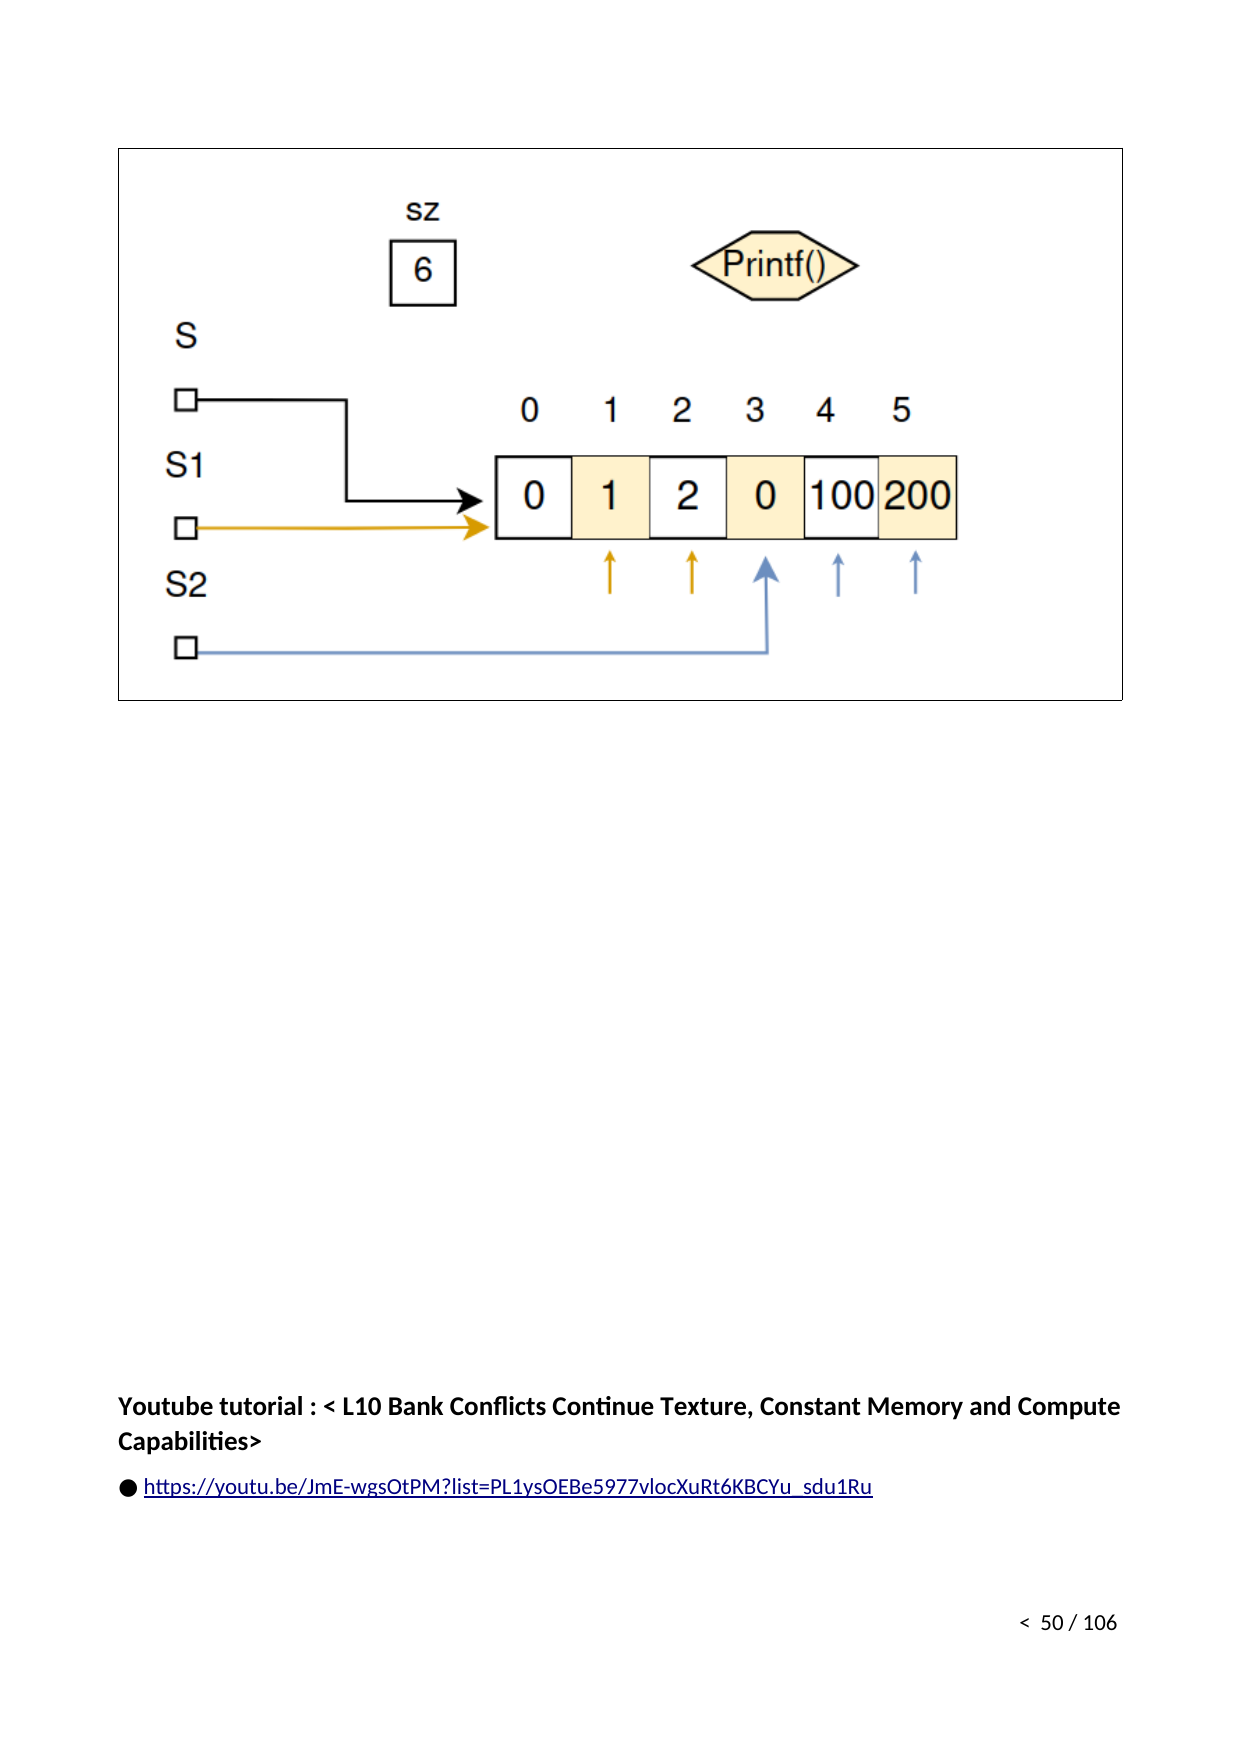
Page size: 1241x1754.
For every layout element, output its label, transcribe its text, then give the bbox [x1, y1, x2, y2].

text ● https://youtu.be/JmE-wgsOtPM?list=PL1ysOEBe5977vlocXuRt6KBCYu_sdu1Ru [118, 1472, 1122, 1500]
picture [121, 150, 1119, 697]
subtitle Youtube tutorial : < L10 Bank Conflicts Continue Texture, Constant Memory and Compute Capabilities> [118, 1389, 1122, 1457]
